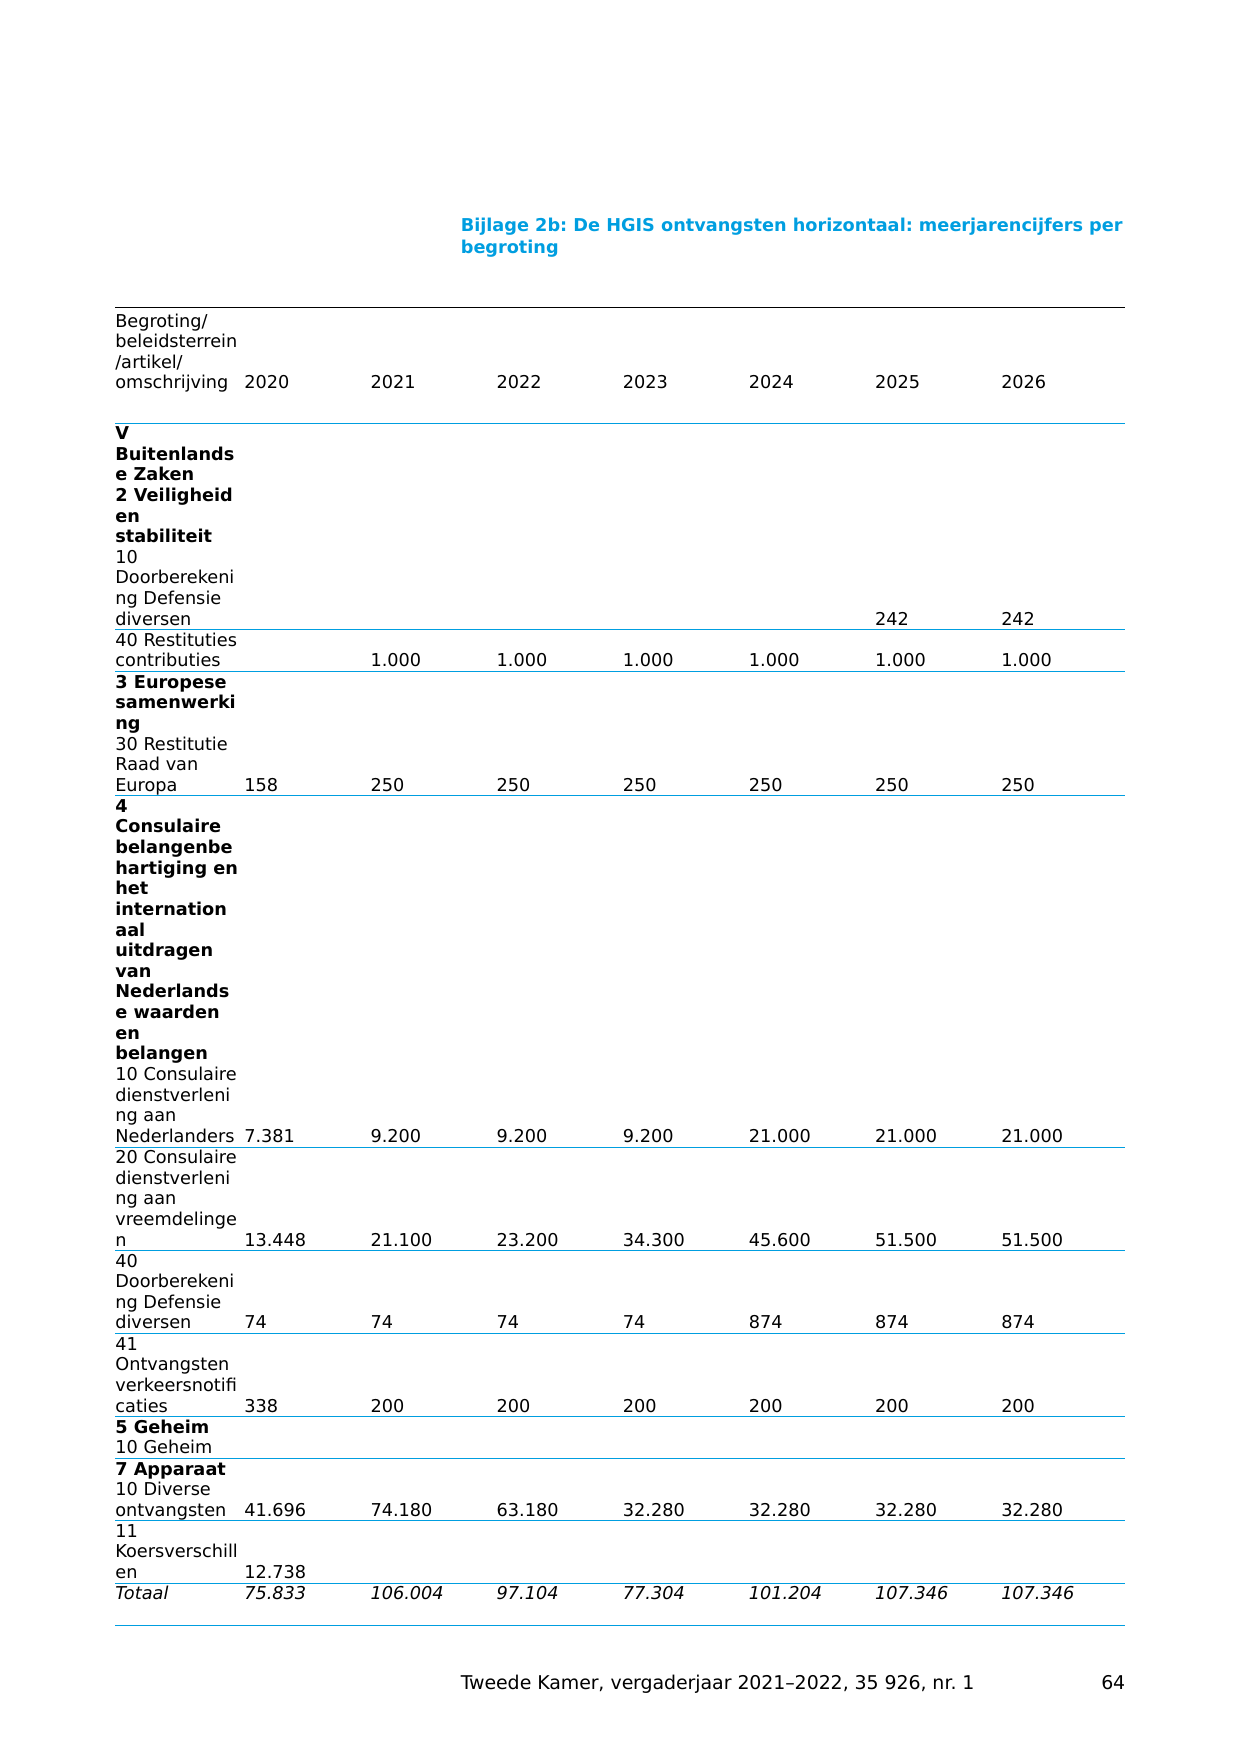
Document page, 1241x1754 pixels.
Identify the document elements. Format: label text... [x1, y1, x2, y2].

table_cell 21.000 [746, 1064, 872, 1146]
table_cell 874 [746, 1251, 872, 1333]
table_cell 250 [872, 734, 998, 795]
table_cell 242 [872, 547, 998, 629]
table_cell V Buitenlandse Zaken [115, 424, 241, 485]
table_cell [368, 672, 493, 733]
table_cell [998, 424, 1125, 485]
table_cell 74.180 [368, 1479, 493, 1520]
table_cell 23.200 [494, 1148, 620, 1250]
table_cell [998, 1604, 1125, 1624]
table_cell 40 Restituties contributies [115, 630, 241, 671]
table_cell 158 [241, 734, 367, 795]
table_cell [368, 396, 493, 422]
table_cell [368, 485, 493, 547]
table_cell [241, 396, 367, 422]
table_cell 77.304 [620, 1584, 746, 1604]
table_cell 11 Koersverschillen [115, 1521, 241, 1583]
table_cell 21.100 [368, 1148, 493, 1250]
table_cell 21.000 [872, 1064, 998, 1146]
table_cell [494, 424, 620, 485]
table_cell [998, 485, 1125, 547]
table_cell [368, 547, 493, 629]
table_cell [746, 796, 872, 1064]
table_cell 3 Europese samenwerking [115, 672, 241, 733]
table_cell 250 [998, 734, 1125, 795]
table_cell 200 [620, 1334, 746, 1416]
table_cell 32.280 [620, 1479, 746, 1520]
table_cell 7 Apparaat [115, 1459, 241, 1479]
table_cell 51.500 [998, 1148, 1125, 1250]
table_cell 74 [494, 1251, 620, 1333]
table_cell 10 Doorberekening Defensie diversen [115, 547, 241, 629]
table_cell 250 [620, 734, 746, 795]
table_cell [746, 1417, 872, 1437]
table_cell 1.000 [872, 630, 998, 671]
table_cell [746, 1459, 872, 1479]
table_cell [872, 1521, 998, 1583]
table_cell [620, 547, 746, 629]
table_cell 10 Geheim [115, 1437, 241, 1458]
table_cell [746, 1604, 872, 1624]
table_cell [494, 1459, 620, 1479]
table_cell 9.200 [494, 1064, 620, 1146]
table_cell 107.346 [998, 1584, 1125, 1604]
table_cell [746, 1437, 872, 1458]
table_cell Totaal [115, 1584, 241, 1604]
table_cell [241, 630, 367, 671]
table_cell 74 [620, 1251, 746, 1333]
table_cell [998, 796, 1125, 1064]
table_cell 4 Consulaire belangenbehartiging en het internationaal uitdragen van Nederlandse waarden en belangen [115, 796, 241, 1064]
table_cell [368, 1604, 493, 1624]
table_cell 1.000 [998, 630, 1125, 671]
table_cell [494, 1437, 620, 1458]
table_cell [620, 1604, 746, 1624]
table_cell [998, 1437, 1125, 1458]
table_cell [746, 547, 872, 629]
table_cell 874 [872, 1251, 998, 1333]
table_cell [241, 796, 367, 1064]
table_cell 1.000 [620, 630, 746, 671]
table_cell [998, 1417, 1125, 1437]
table_cell [620, 1459, 746, 1479]
table_cell [241, 672, 367, 733]
table_cell 41 Ontvangsten verkeersnotificaties [115, 1334, 241, 1416]
table_cell 1.000 [494, 630, 620, 671]
table_cell 12.738 [241, 1521, 367, 1583]
table_cell [368, 1417, 493, 1437]
table_cell [872, 796, 998, 1064]
table_cell [620, 485, 746, 547]
table_cell [241, 1417, 367, 1437]
table_cell [998, 1459, 1125, 1479]
table_cell [494, 1521, 620, 1583]
table_cell 40 Doorberekening Defensie diversen [115, 1251, 241, 1333]
table_cell [368, 1521, 493, 1583]
table_cell 97.104 [494, 1584, 620, 1604]
table_cell 7.381 [241, 1064, 367, 1146]
table_cell 200 [872, 1334, 998, 1416]
table_cell 63.180 [494, 1479, 620, 1520]
title Bijlage 2b: De HGIS ontvangsten horizontaal: meerjarencijfers per begroting [461, 213, 1125, 258]
table_cell [998, 1521, 1125, 1583]
table_cell [872, 396, 998, 422]
table_cell 75.833 [241, 1584, 367, 1604]
table_cell 250 [746, 734, 872, 795]
table_cell [620, 1437, 746, 1458]
table_cell 200 [494, 1334, 620, 1416]
table_cell 5 Geheim [115, 1417, 241, 1437]
table_cell [620, 796, 746, 1064]
table_cell [872, 1459, 998, 1479]
table_cell [241, 1604, 367, 1624]
table_cell [872, 424, 998, 485]
table_cell 9.200 [620, 1064, 746, 1146]
table_cell 1.000 [746, 630, 872, 671]
table_cell 32.280 [872, 1479, 998, 1520]
table_cell [494, 672, 620, 733]
table_cell [115, 1604, 241, 1624]
table_cell 250 [494, 734, 620, 795]
table_cell [746, 396, 872, 422]
table_cell 200 [746, 1334, 872, 1416]
table_cell [872, 485, 998, 547]
table_cell 74 [368, 1251, 493, 1333]
table_cell [241, 1437, 367, 1458]
table_cell [872, 1437, 998, 1458]
table_cell 101.204 [746, 1584, 872, 1604]
table_cell [872, 1417, 998, 1437]
table_cell [620, 1521, 746, 1583]
table_cell 51.500 [872, 1148, 998, 1250]
table_cell [368, 796, 493, 1064]
table_cell [241, 485, 367, 547]
table_cell 34.300 [620, 1148, 746, 1250]
table_cell 2 Veiligheid en stabiliteit [115, 485, 241, 547]
table_cell [494, 485, 620, 547]
table_cell 106.004 [368, 1584, 493, 1604]
table_cell 200 [998, 1334, 1125, 1416]
table_cell 200 [368, 1334, 493, 1416]
table_cell 10 Diverse ontvangsten [115, 1479, 241, 1520]
table_cell [872, 1604, 998, 1624]
table_cell [368, 1459, 493, 1479]
table_cell 30 Restitutie Raad van Europa [115, 734, 241, 795]
table_cell [494, 547, 620, 629]
table_cell 2025 [872, 308, 998, 396]
table_cell Begroting/beleidsterrein/artikel/omschrijving [115, 308, 241, 396]
table_cell [620, 396, 746, 422]
table_cell [368, 1437, 493, 1458]
table_cell [746, 424, 872, 485]
table_cell [494, 796, 620, 1064]
table_cell [115, 396, 241, 422]
table_cell 2020 [241, 308, 367, 396]
table_cell 250 [368, 734, 493, 795]
table_cell 74 [241, 1251, 367, 1333]
table_cell 1.000 [368, 630, 493, 671]
table_cell 2022 [494, 308, 620, 396]
table_cell 32.280 [998, 1479, 1125, 1520]
table_cell [368, 424, 493, 485]
table_cell 338 [241, 1334, 367, 1416]
table_cell [620, 672, 746, 733]
table_cell [620, 424, 746, 485]
table_cell 32.280 [746, 1479, 872, 1520]
table_cell [620, 1417, 746, 1437]
table_cell 9.200 [368, 1064, 493, 1146]
table_cell [494, 1604, 620, 1624]
table_cell 45.600 [746, 1148, 872, 1250]
table_cell 10 Consulaire dienstverlening aan Nederlanders [115, 1064, 241, 1146]
table_cell [746, 1521, 872, 1583]
table_cell [494, 1417, 620, 1437]
table_cell [998, 672, 1125, 733]
table_cell 2024 [746, 308, 872, 396]
table_cell [746, 672, 872, 733]
table_cell [241, 424, 367, 485]
table_cell 41.696 [241, 1479, 367, 1520]
table_cell 20 Consulaire dienstverlening aan vreemdelingen [115, 1148, 241, 1250]
table_cell 13.448 [241, 1148, 367, 1250]
table_cell 21.000 [998, 1064, 1125, 1146]
table_cell [494, 396, 620, 422]
table_cell 874 [998, 1251, 1125, 1333]
table_cell [998, 396, 1125, 422]
table_cell [746, 485, 872, 547]
table_cell 2021 [368, 308, 493, 396]
table_cell [241, 547, 367, 629]
table_cell 242 [998, 547, 1125, 629]
table_cell [872, 672, 998, 733]
table_header Tabel 12 De HGIS ontvangsten horizontaal: meerjarencijfers per ministerie en per begrotingsartikel [115, 282, 1125, 307]
table_cell 2023 [620, 308, 746, 396]
table_cell [241, 1459, 367, 1479]
table_cell 2026 [998, 308, 1125, 396]
table_cell 107.346 [872, 1584, 998, 1604]
